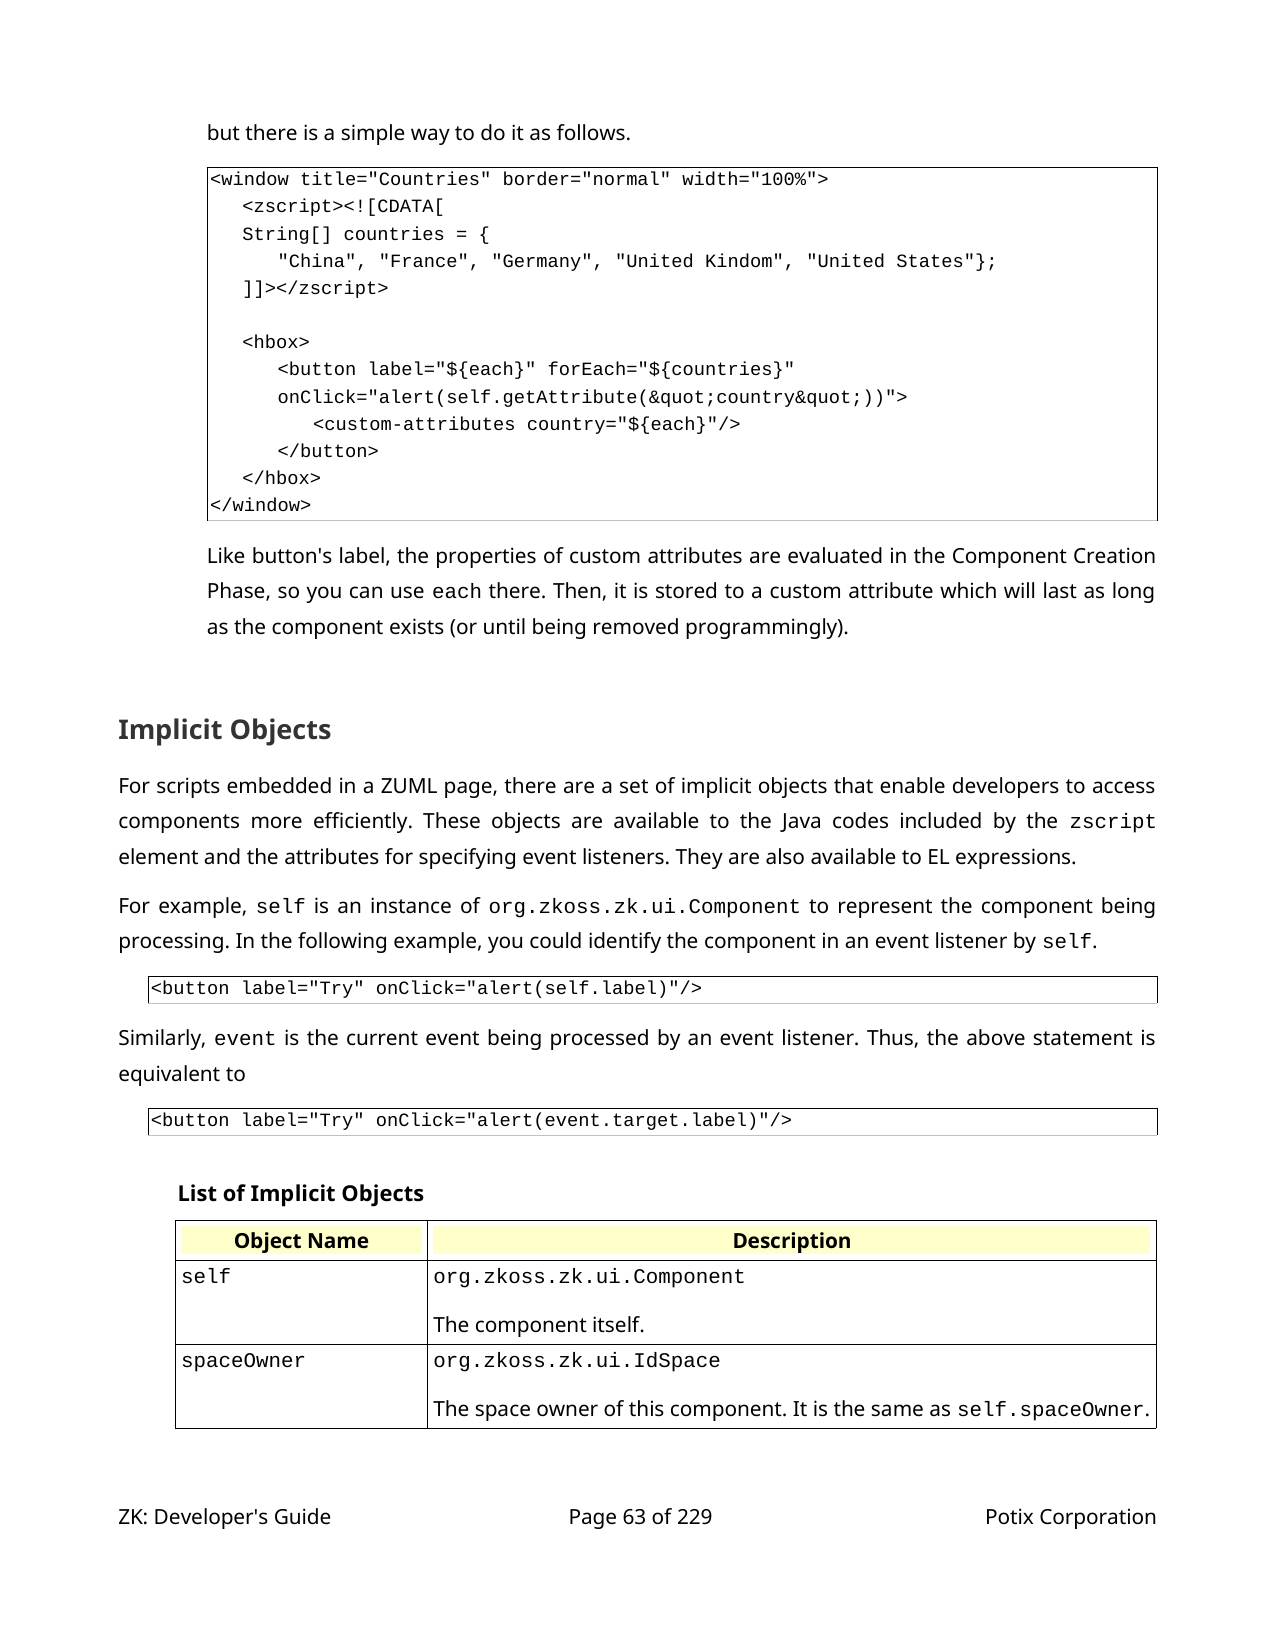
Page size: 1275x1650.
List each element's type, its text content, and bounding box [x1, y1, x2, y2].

text <window title="Countries" border="normal" width="100%"> [208, 168, 1157, 191]
text </window> [208, 493, 1157, 520]
table_cell org.zkoss.zk.ui.IdSpace The space owner of this component. It is the same as self.spaceOwner. [428, 1345, 1156, 1428]
table_cell spaceOwner [176, 1345, 427, 1428]
text Similarly, event is the current event being processed by an event listener. Thus, the above statement is equivalent to [118, 1023, 1157, 1087]
table_header Object Name [176, 1221, 427, 1260]
text "China", "France", "Germany", "United Kindom", "United States"}; [208, 248, 1157, 273]
text <button label="Try" onClick="alert(self.label)"/> [149, 977, 1157, 1003]
table_cell org.zkoss.zk.ui.Component The component itself. [428, 1261, 1156, 1344]
text Like button's label, the properties of custom attributes are evaluated in the Component Creation Phase, so you can use each there. Then, it is stored to a custom attribute which will last as long as the component exists (or until being removed programmingly). [207, 541, 1157, 640]
table_cell self [176, 1261, 427, 1344]
text <button label="${each}" forEach="${countries}" [208, 357, 1157, 382]
table_header Description [428, 1221, 1156, 1260]
subtitle List of Implicit Objects [177, 1178, 1157, 1208]
text <hbox> [208, 330, 1157, 354]
text <button label="Try" onClick="alert(event.target.label)"/> [149, 1109, 1157, 1135]
text </hbox> [208, 466, 1157, 490]
text onClick="alert(self.getAttribute(&quot;country&quot;))"> [208, 384, 1157, 409]
text ]]></zscript> [208, 276, 1157, 300]
text For scripts embedded in a ZUML page, there are a set of implicit objects that enable developers to access components more efficiently. These objects are available to the Java codes included by the zscript element and the attributes for specifying event listeners. They are also available to EL expressions. [118, 771, 1157, 870]
text </button> [208, 439, 1157, 463]
text <zscript><![CDATA[ [208, 194, 1157, 218]
text but there is a simple way to do it as follows. [207, 118, 1157, 146]
text <custom-attributes country="${each}"/> [208, 412, 1157, 436]
text String[] countries = { [208, 221, 1157, 246]
subtitle Implicit Objects [118, 711, 1157, 748]
text For example, self is an instance of org.zkoss.zk.ui.Component to represent the component being processing. In the following example, you could identify the component in an event listener by self. [118, 891, 1157, 955]
